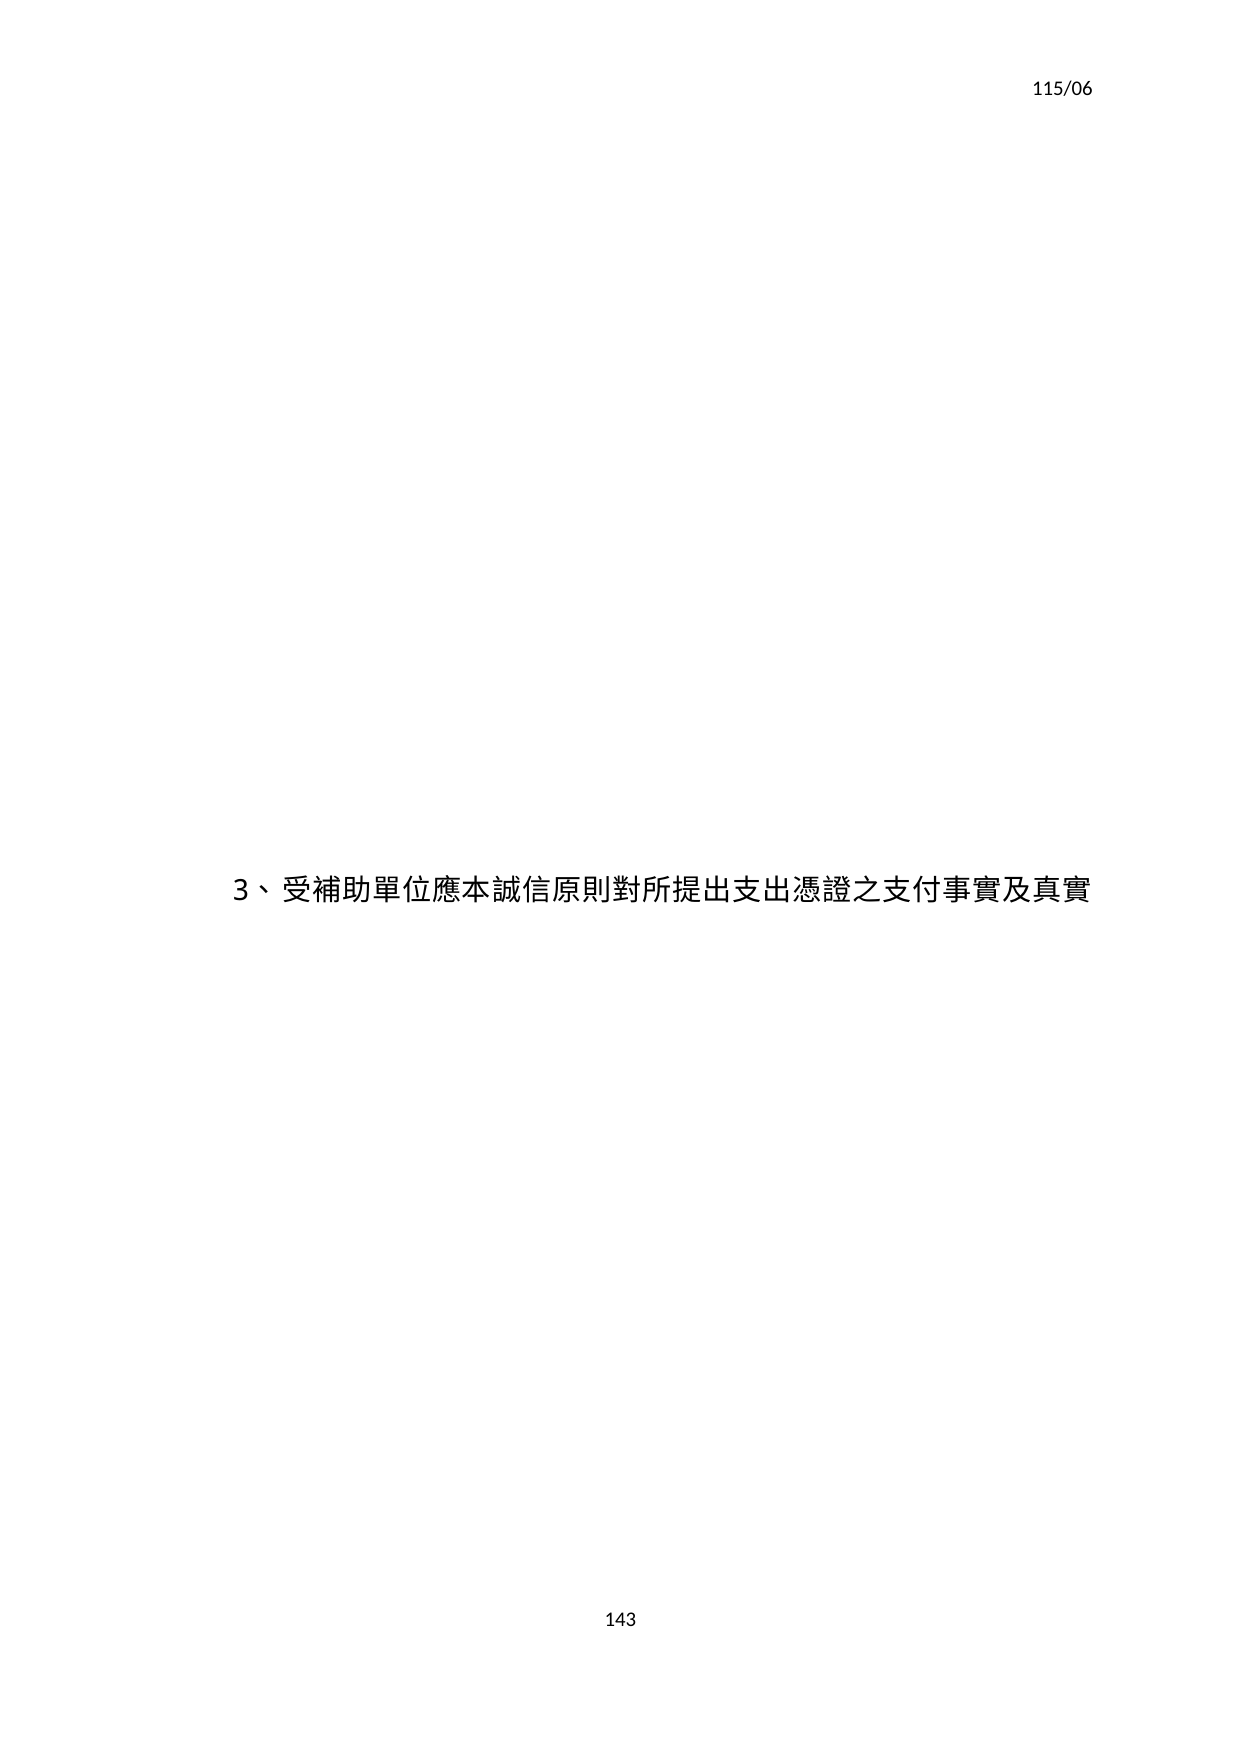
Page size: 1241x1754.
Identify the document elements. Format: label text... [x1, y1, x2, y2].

list 受補助單位應本誠信原則對所提出支出憑證之支付事實及真實 [232, 846, 1092, 908]
